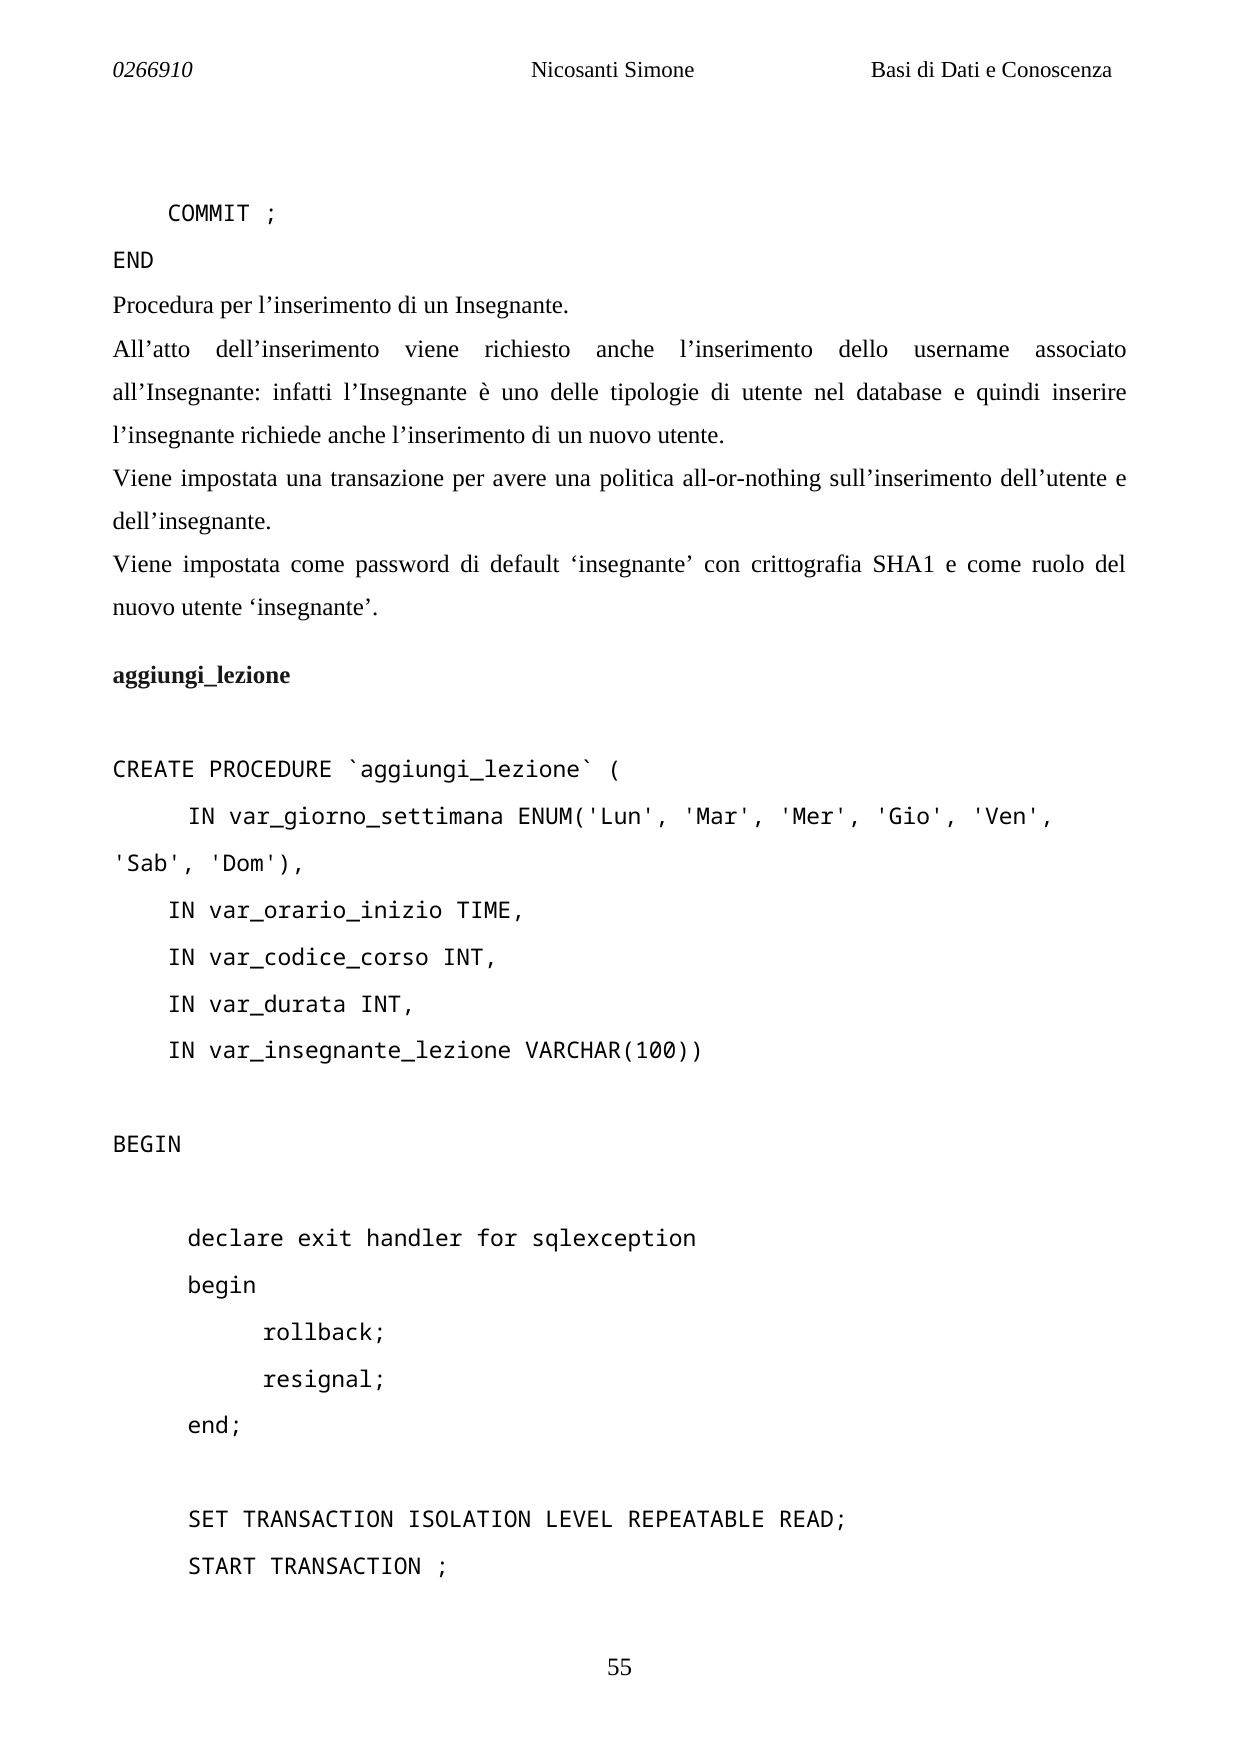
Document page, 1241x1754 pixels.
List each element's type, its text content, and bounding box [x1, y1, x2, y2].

text All’atto dell’inserimento viene richiesto anche l’inserimento dello username associato all’Insegnante: infatti l’Insegnante è uno delle tipologie di utente nel database e quindi inserire l’insegnante richiede anche l’inserimento di un nuovo utente. [112, 334, 1128, 449]
subtitle aggiungi_lezione [112, 661, 1128, 689]
text IN var_codice_corso INT, [112, 941, 1128, 972]
text Viene impostata una transazione per avere una politica all-or-nothing sull’inserimento dell’utente e dell’insegnante. [112, 463, 1128, 535]
text begin [112, 1269, 1128, 1300]
text START TRANSACTION ; [112, 1550, 1128, 1581]
text BEGIN [112, 1128, 1128, 1159]
text resignal; [112, 1362, 1128, 1394]
text Viene impostata come password di default ‘insegnante’ con crittografia SHA1 e come ruolo del nuovo utente ‘insegnante’. [112, 549, 1128, 621]
text IN var_insegnante_lezione VARCHAR(100)) [112, 1034, 1128, 1066]
text rollback; [112, 1316, 1128, 1347]
text CREATE PROCEDURE `aggiungi_lezione` ( [112, 753, 1128, 784]
text IN var_giorno_settimana ENUM('Lun', 'Mar', 'Mer', 'Gio', 'Ven', 'Sab', 'Dom'), [112, 800, 1128, 878]
text END [112, 244, 1128, 275]
text declare exit handler for sqlexception [112, 1222, 1128, 1253]
text Procedura per l’inserimento di un Insegnante. [112, 291, 1128, 319]
text IN var_orario_inizio TIME, [112, 894, 1128, 925]
text IN var_durata INT, [112, 987, 1128, 1019]
text end; [112, 1409, 1128, 1441]
text COMMIT ; [112, 197, 1128, 228]
text SET TRANSACTION ISOLATION LEVEL REPEATABLE READ; [112, 1503, 1128, 1534]
